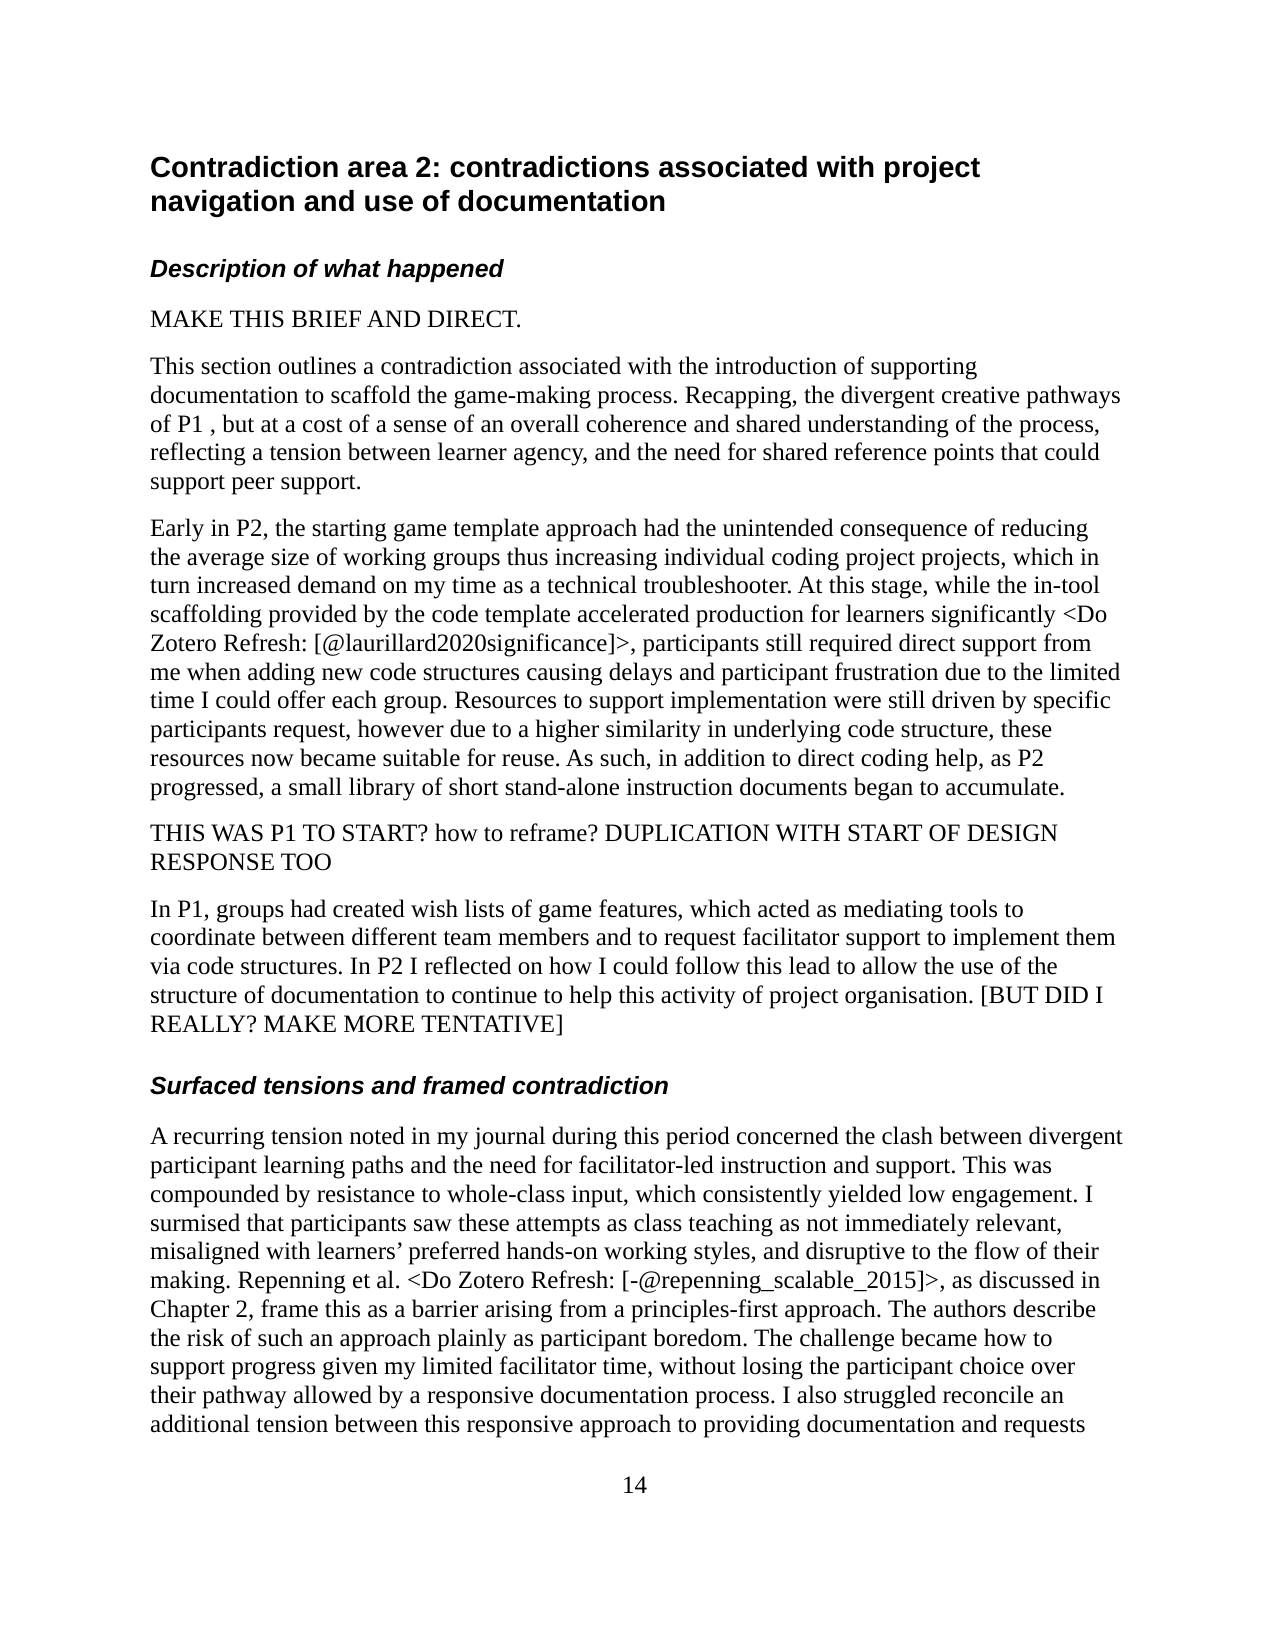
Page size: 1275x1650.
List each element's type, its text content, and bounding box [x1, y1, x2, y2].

text Early in P2, the starting game template approach had the unintended consequence of reducing the average size of working groups thus increasing individual coding project projects, which in turn increased demand on my time as a technical troubleshooter. At this stage, while the in-tool scaffolding provided by the code template accelerated production for learners significantly <Do Zotero Refresh: [@laurillard2020significance]>, participants still required direct support from me when adding new code structures causing delays and participant frustration due to the limited time I could offer each group. Resources to support implementation were still driven by specific participants request, however due to a higher similarity in underlying code structure, these resources now became suitable for reuse. As such, in addition to direct coding help, as P2 progressed, a small library of short stand-alone instruction documents began to accumulate. [150, 513, 1125, 800]
text MAKE THIS BRIEF AND DIRECT. [150, 304, 1125, 333]
text THIS WAS P1 TO START? how to reframe? DUPLICATION WITH START OF DESIGN RESPONSE TOO [150, 818, 1125, 876]
subtitle Contradiction area 2: contradictions associated with project navigation and use of documentation [150, 150, 1125, 217]
subtitle Surfaced tensions and framed contradiction [150, 1071, 1125, 1100]
text In P1, groups had created wish lists of game features, which acted as mediating tools to coordinate between different team members and to request facilitator support to implement them via code structures. In P2 I reflected on how I could follow this lead to allow the use of the structure of documentation to continue to help this activity of project organisation. [BUT DID I REALLY? MAKE MORE TENTATIVE] [150, 894, 1125, 1037]
text A recurring tension noted in my journal during this period concerned the clash between divergent participant learning paths and the need for facilitator-led instruction and support. This was compounded by resistance to whole-class input, which consistently yielded low engagement. I surmised that participants saw these attempts as class teaching as not immediately relevant, misaligned with learners’ preferred hands-on working styles, and disruptive to the flow of their making. Repenning et al. <Do Zotero Refresh: [-@repenning_scalable_2015]>, as discussed in Chapter 2, frame this as a barrier arising from a principles-first approach. The authors describe the risk of such an approach plainly as participant boredom. The challenge became how to support progress given my limited facilitator time, without losing the participant choice over their pathway allowed by a responsive documentation process. I also struggled reconcile an additional tension between this responsive approach to providing documentation and requests [150, 1121, 1125, 1438]
subtitle Description of what happened [150, 254, 1125, 283]
text This section outlines a contradiction associated with the introduction of supporting documentation to scaffold the game-making process. Recapping, the divergent creative pathways of P1 , but at a cost of a sense of an overall coherence and shared understanding of the process, reflecting a tension between learner agency, and the need for shared reference points that could support peer support. [150, 351, 1125, 495]
